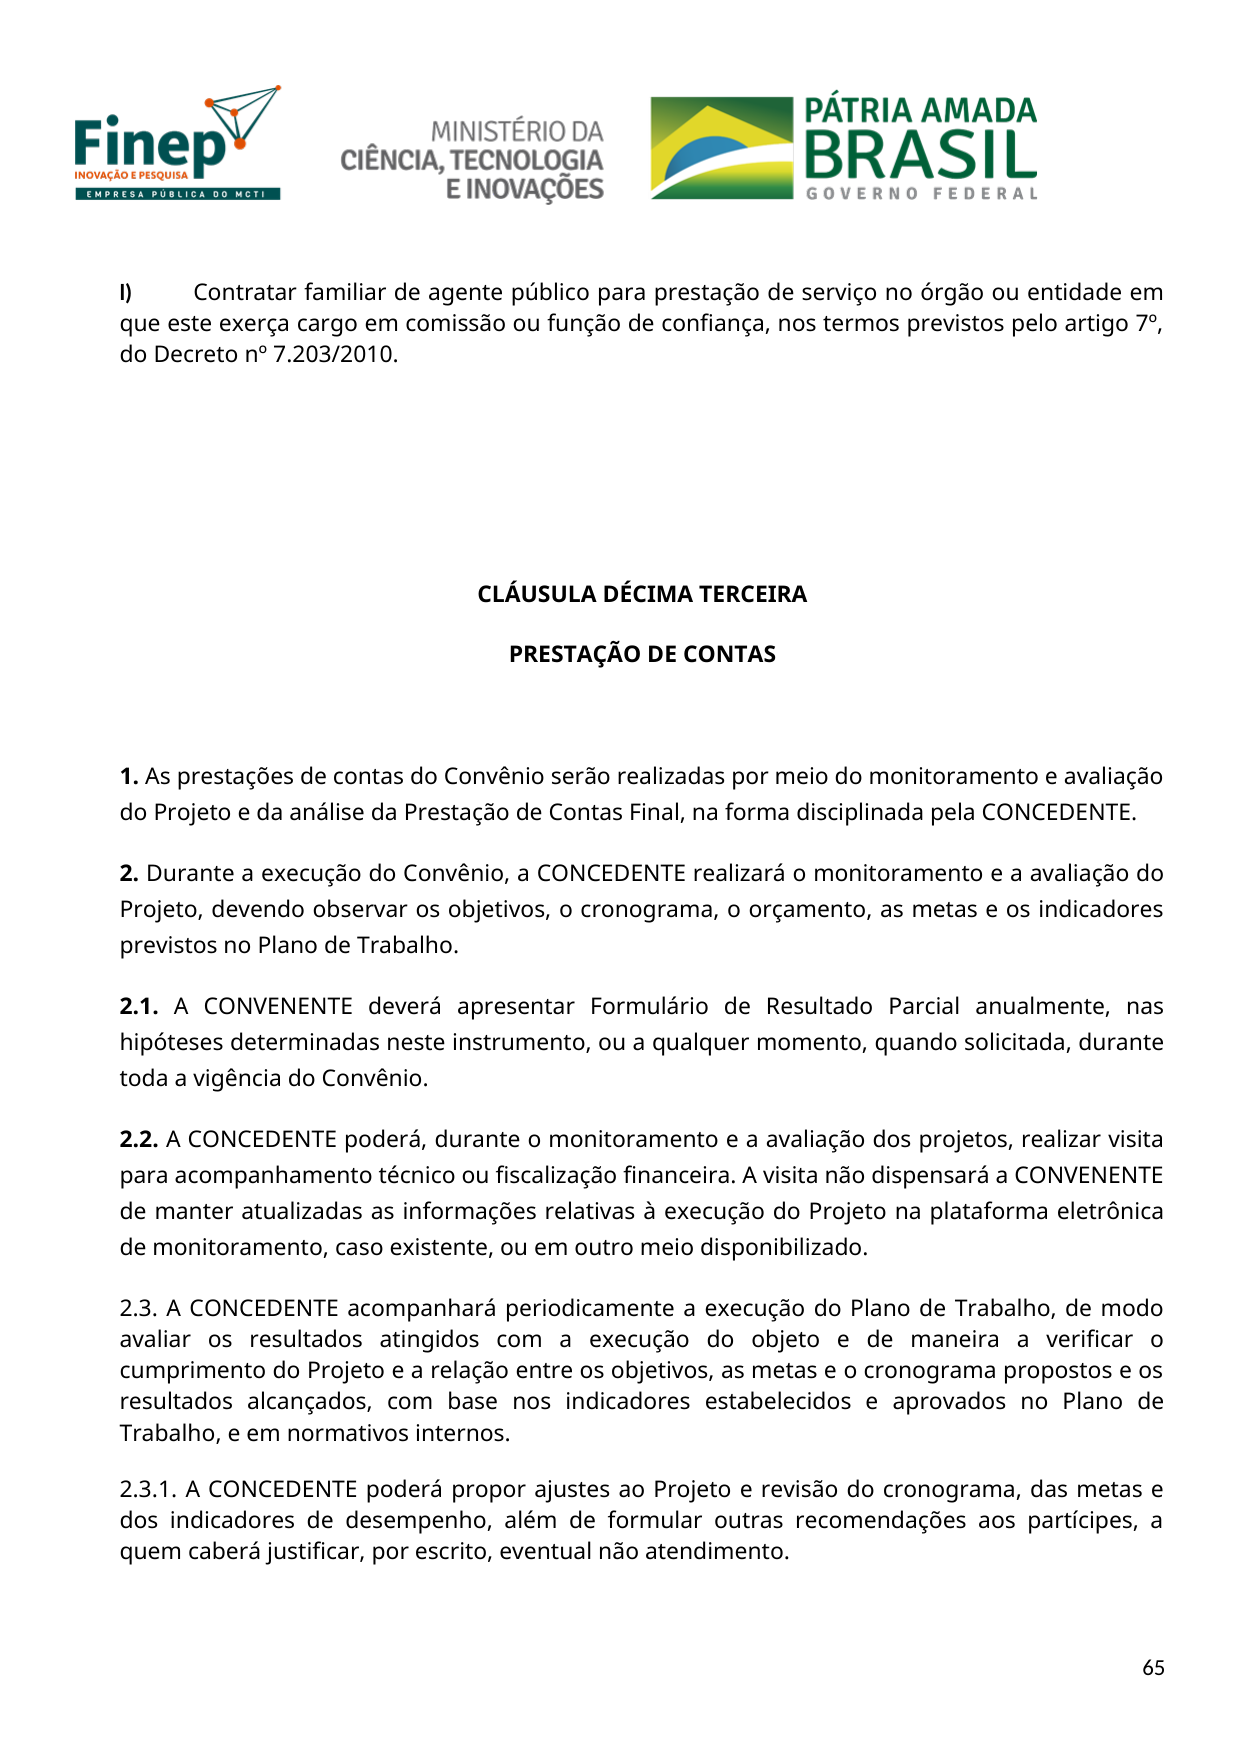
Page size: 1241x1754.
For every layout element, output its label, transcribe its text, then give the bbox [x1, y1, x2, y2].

text CLÁUSULA DÉCIMA TERCEIRA [119, 577, 1165, 609]
text 2.3.1. A CONCEDENTE poderá propor ajustes ao Projeto e revisão do cronograma, das metas e dos indicadores de desempenho, além de formular outras recomendações aos partícipes, a quem caberá justificar, por escrito, eventual não atendimento. [119, 1473, 1165, 1567]
text PRESTAÇÃO DE CONTAS [119, 638, 1165, 670]
list Contratar familiar de agente público para prestação de serviço no órgão ou entidade em que este exerça cargo em comissão ou função de confiança, nos termos previstos pelo artigo 7º, do Decreto nº 7.203/2010. [119, 276, 1165, 370]
text 2.2. A CONCEDENTE poderá, durante o monitoramento e a avaliação dos projetos, realizar visita para acompanhamento técnico ou fiscalização financeira. A visita não dispensará a CONVENENTE de manter atualizadas as informações relativas à execução do Projeto na plataforma eletrônica de monitoramento, caso existente, ou em outro meio disponibilizado. [119, 1123, 1165, 1262]
text 2.3. A CONCEDENTE acompanhará periodicamente a execução do Plano de Trabalho, de modo avaliar os resultados atingidos com a execução do objeto e de maneira a verificar o cumprimento do Projeto e a relação entre os objetivos, as metas e o cronograma propostos e os resultados alcançados, com base nos indicadores estabelecidos e aprovados no Plano de Trabalho, e em normativos internos. [119, 1292, 1165, 1448]
text 1. As prestações de contas do Convênio serão realizadas por meio do monitoramento e avaliação do Projeto e da análise da Prestação de Contas Final, na forma disciplinada pela CONCEDENTE. [119, 760, 1165, 827]
text 2.1. A CONVENENTE deverá apresentar Formulário de Resultado Parcial anualmente, nas hipóteses determinadas neste instrumento, ou a qualquer momento, quando solicitada, durante toda a vigência do Convênio. [119, 990, 1165, 1093]
text 2. Durante a execução do Convênio, a CONCEDENTE realizará o monitoramento e a avaliação do Projeto, devendo observar os objetivos, o cronograma, o orçamento, as metas e os indicadores previstos no Plano de Trabalho. [119, 857, 1165, 960]
